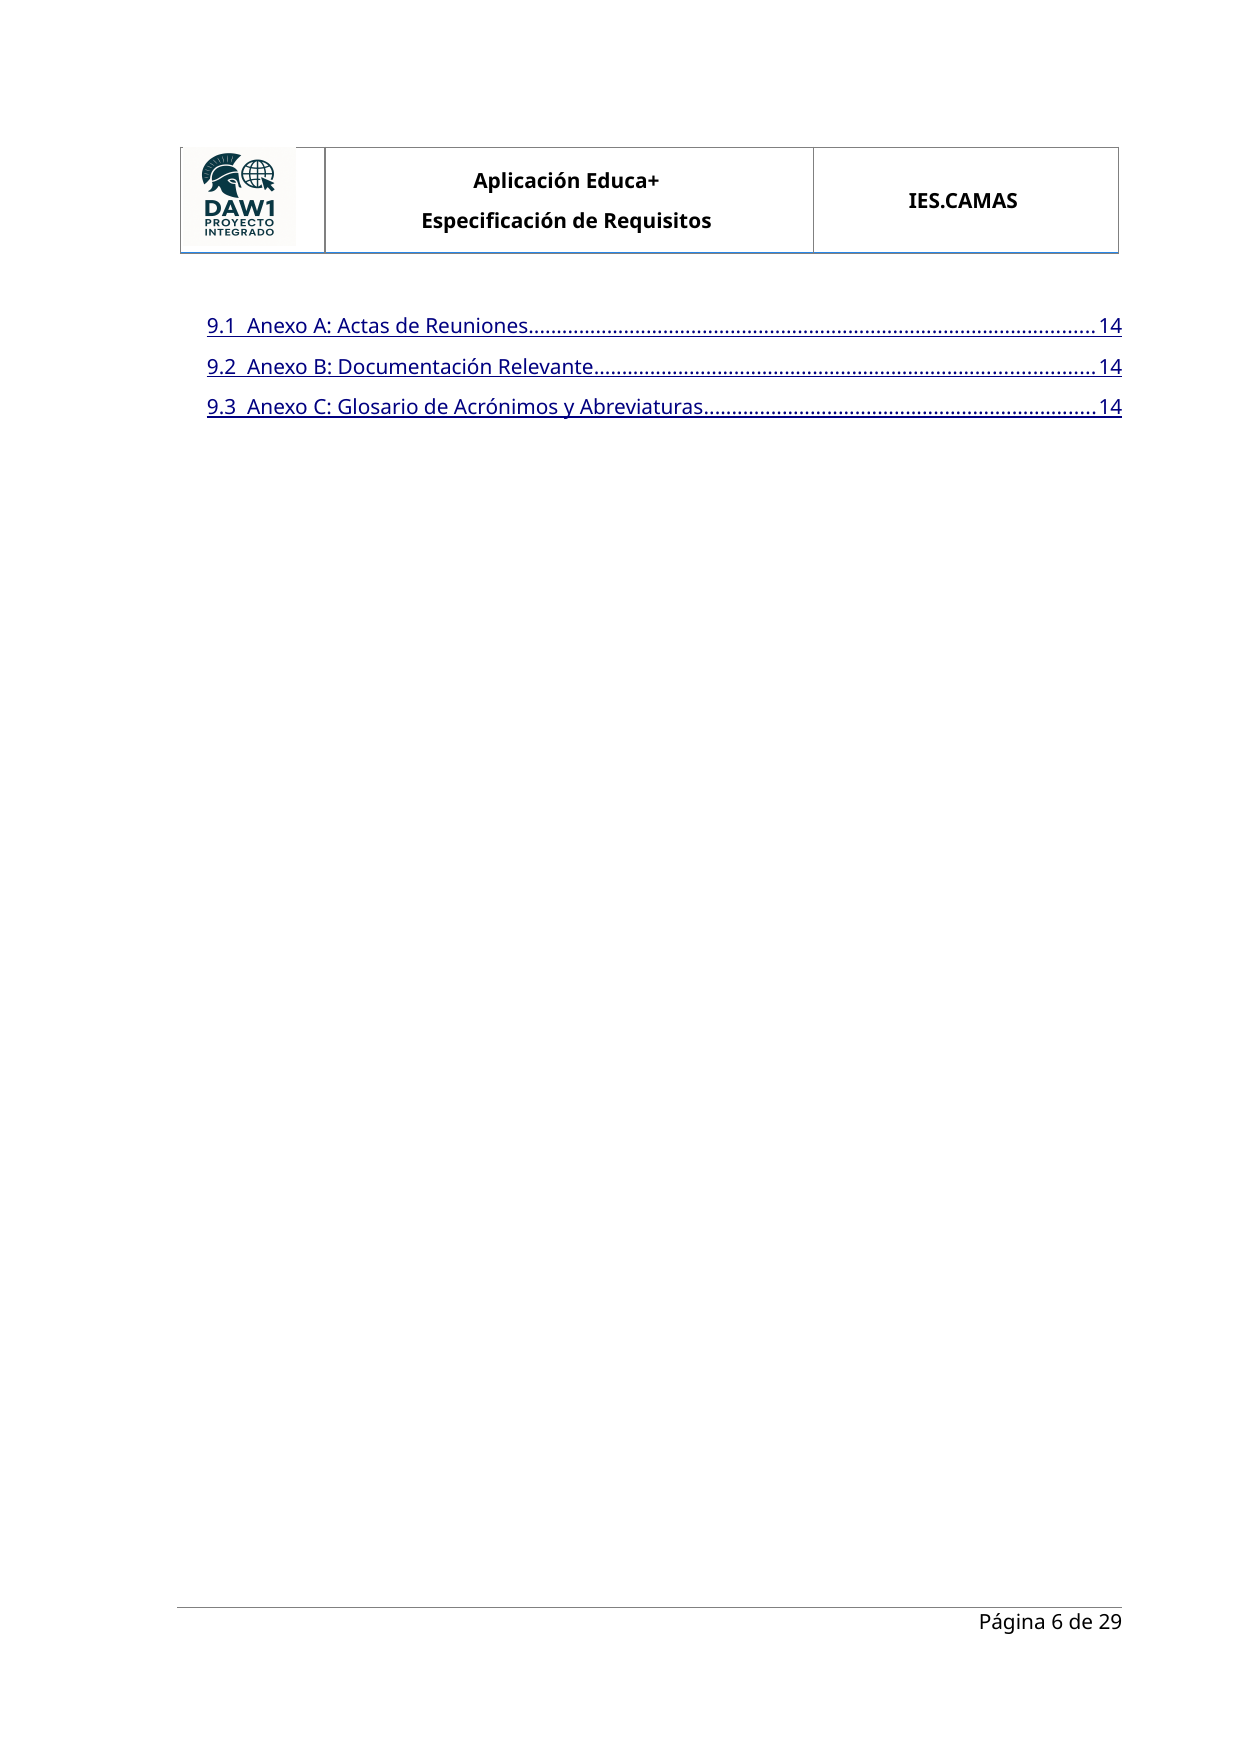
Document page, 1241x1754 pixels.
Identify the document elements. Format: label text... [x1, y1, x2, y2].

text 9.1 Anexo A: Actas de Reuniones 14 [207, 311, 1122, 336]
text 9.2 Anexo B: Documentación Relevante 14 [207, 352, 1122, 376]
picture [183, 147, 296, 246]
text 9.3 Anexo C: Glosario de Acrónimos y Abreviaturas 14 [207, 392, 1122, 416]
